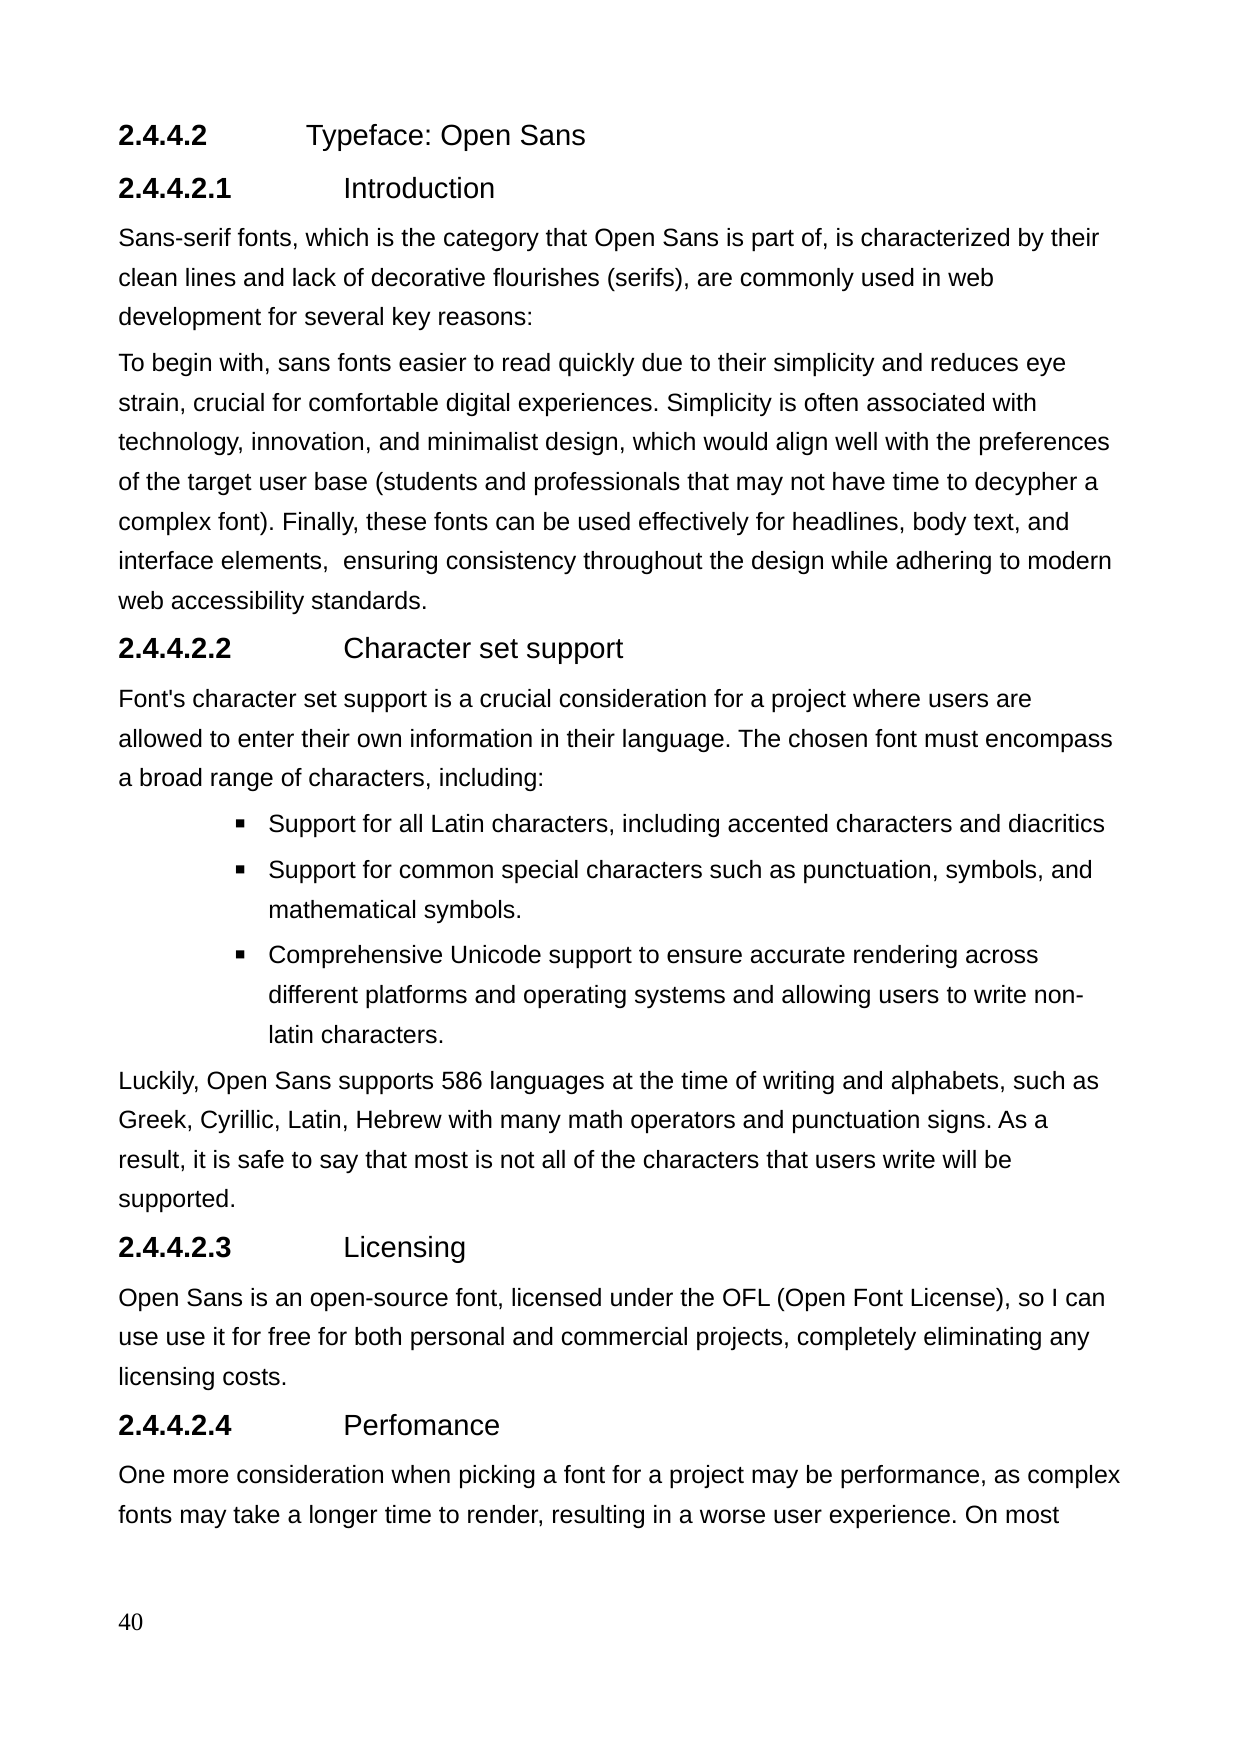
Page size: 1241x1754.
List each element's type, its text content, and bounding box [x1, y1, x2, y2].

list Licensing [118, 1230, 1122, 1264]
list Comprehensive Unicode support to ensure accurate rendering across different platforms and operating systems and allowing users to write non-latin characters. [231, 941, 1122, 1048]
list Typeface: Open Sans [118, 118, 1122, 152]
list One more consideration when picking a font for a project may be performance, as complex fonts may take a longer time to render, resulting in a worse user experience. On most [118, 1460, 1122, 1528]
list Perfomance [118, 1408, 1122, 1441]
text Sans-serif fonts, which is the category that Open Sans is part of, is characterized by their clean lines and lack of decorative flourishes (serifs), are commonly used in web development for several key reasons: [118, 223, 1122, 331]
list Support for common special characters such as punctuation, symbols, and mathematical symbols. [231, 855, 1122, 923]
list To begin with, sans fonts easier to read quickly due to their simplicity and reduces eye strain, crucial for comfortable digital experiences. Simplicity is often associated with technology, innovation, and minimalist design, which would align well with the preferences of the target user base (students and professionals that may not have time to decypher a complex font). Finally, these fonts can be used effectively for headlines, body text, and interface elements, ensuring consistency throughout the design while adhering to modern web accessibility standards. [118, 348, 1122, 614]
list Open Sans is an open-source font, licensed under the OFL (Open Font License), so I can use use it for free for both personal and commercial projects, completely eliminating any licensing costs. [118, 1283, 1122, 1391]
list Introduction [118, 171, 1122, 204]
list Support for all Latin characters, including accented characters and diacritics [231, 809, 1122, 838]
text Luckily, Open Sans supports 586 languages at the time of writing and alphabets, such as Greek, Cyrillic, Latin, Hebrew with many math operators and punctuation signs. As a result, it is safe to say that most is not all of the characters that users write will be supported. [118, 1066, 1122, 1213]
list Font's character set support is a crucial consideration for a project where users are allowed to enter their own information in their language. The chosen font must encompass a broad range of characters, including: [118, 684, 1122, 792]
list Character set support [118, 631, 1122, 665]
